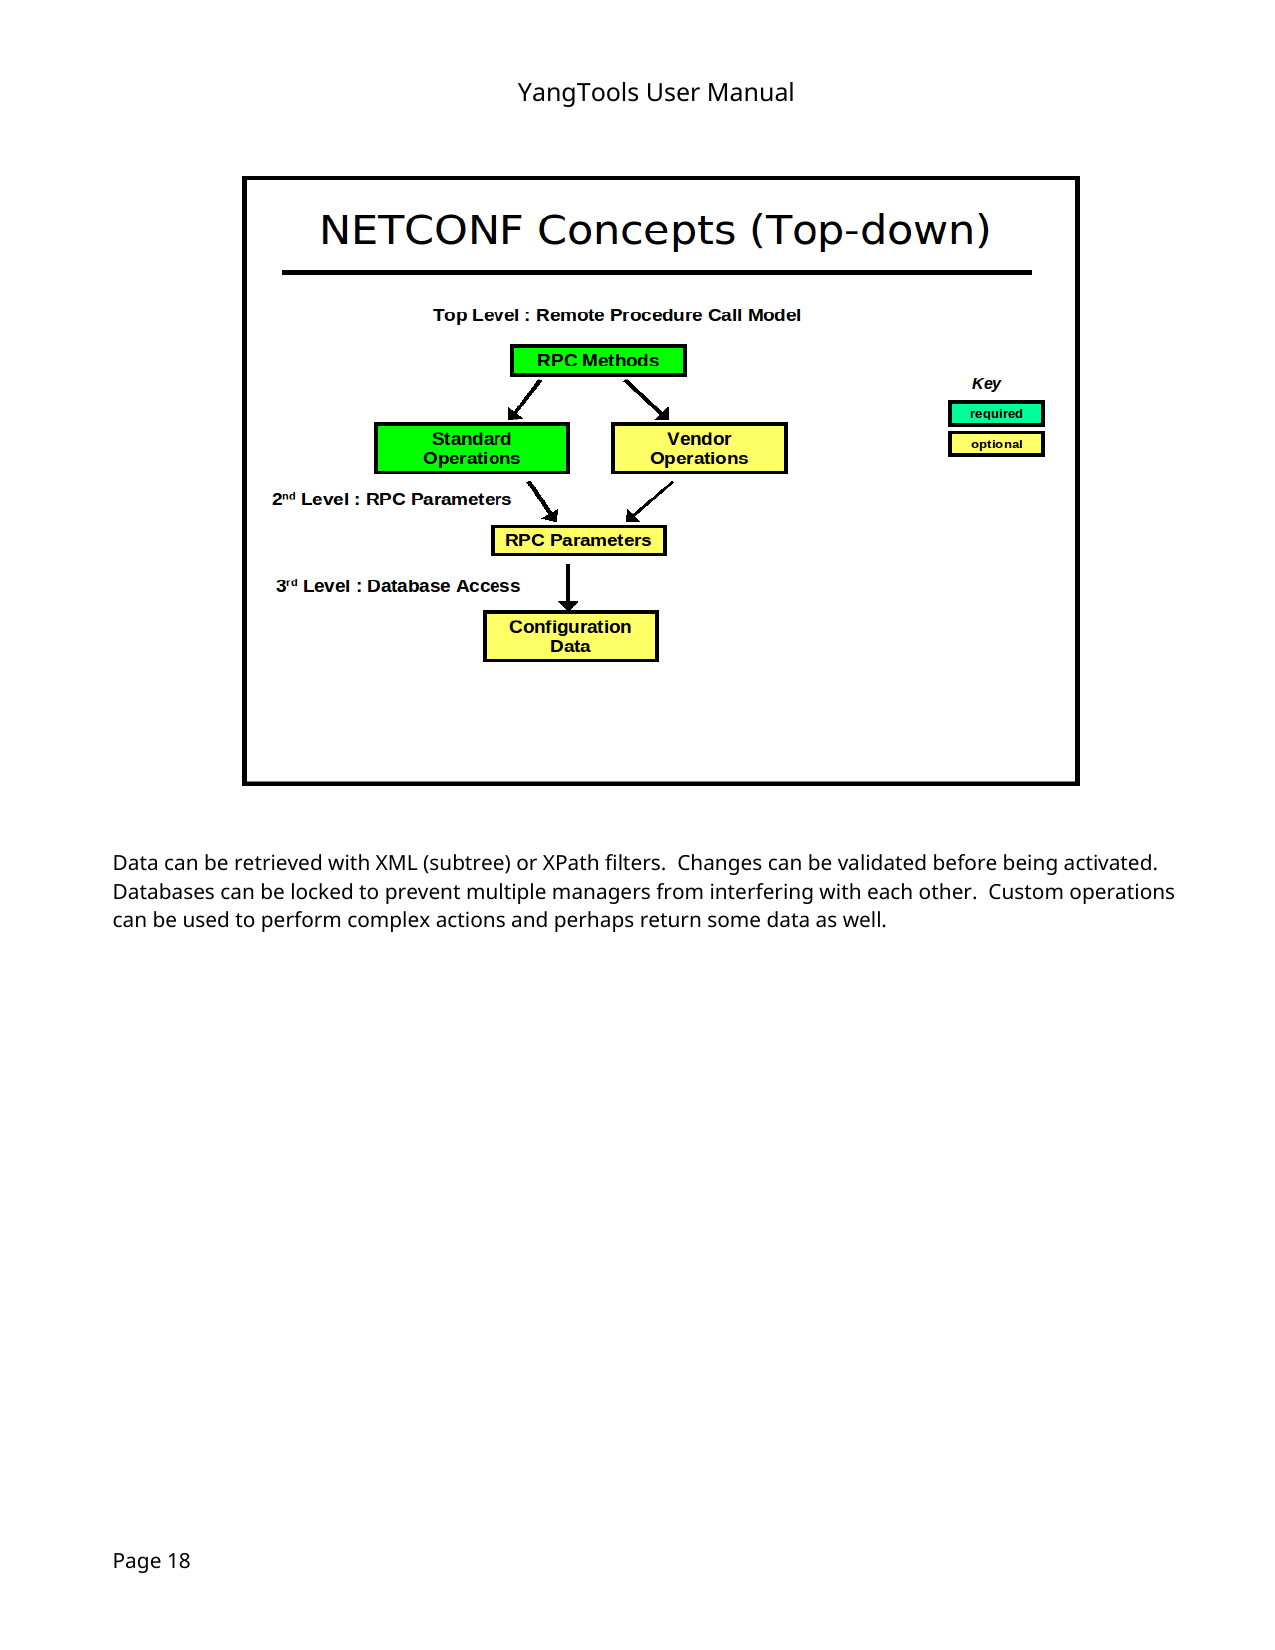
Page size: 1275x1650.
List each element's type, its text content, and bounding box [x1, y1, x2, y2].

text Data can be retrieved with XML (subtree) or XPath filters. Changes can be validated before being activated. Databases can be locked to prevent multiple managers from interfering with each other. Custom operations can be used to perform complex actions and perhaps return some data as well. [112, 848, 1200, 934]
picture [178, 138, 1134, 808]
